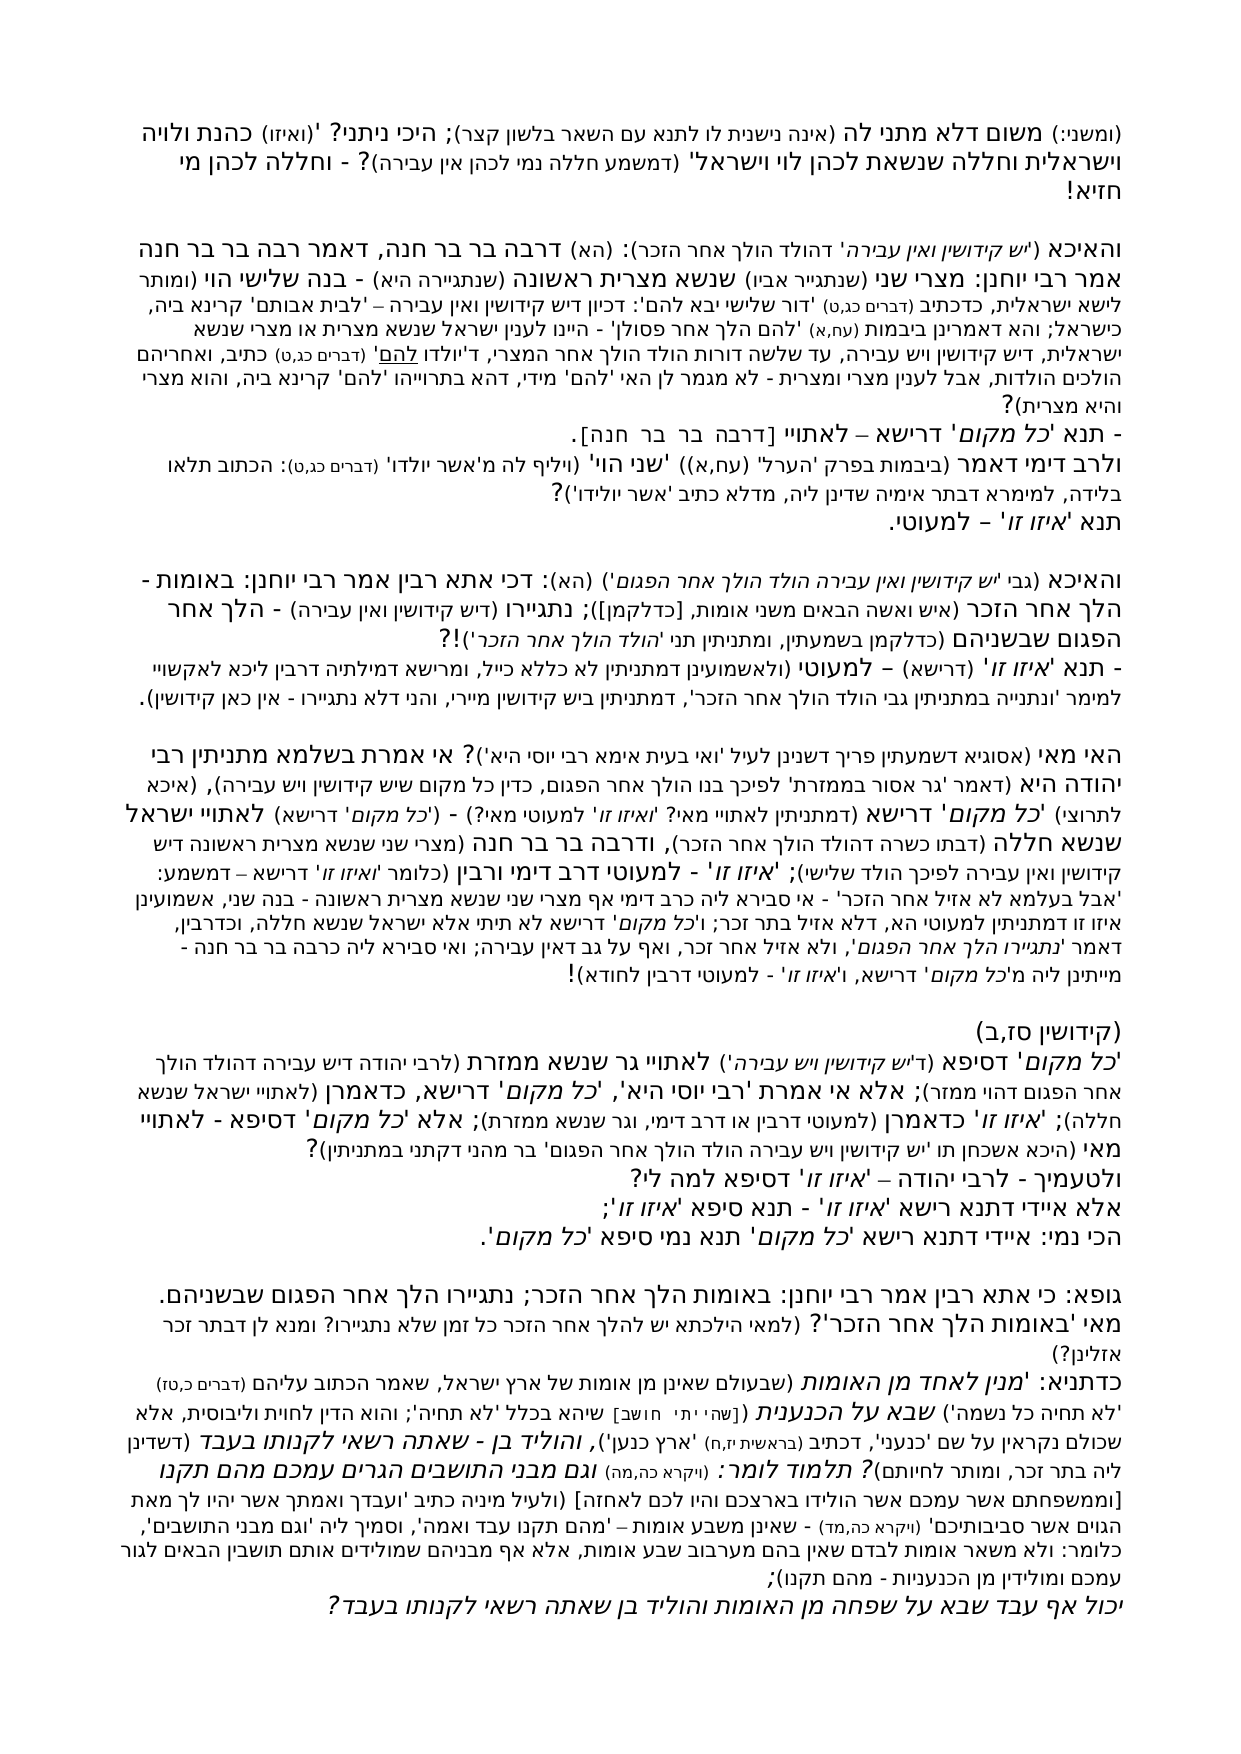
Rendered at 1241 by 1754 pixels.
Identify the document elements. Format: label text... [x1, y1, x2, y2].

text ולטעמיך - לרבי יהודה – 'איזו זו' דסיפא למה לי? [118, 1164, 1122, 1193]
text כדתניא: 'מנין לאחד מן האומות (שבעולם שאינן מן אומות של ארץ ישראל, שאמר הכתוב עליהם (דברים כ,טז) 'לא תחיה כל נשמה') שבא על הכנענית ([שהייתי חושב] שיהא בכלל 'לא תחיה'; והוא הדין לחוית וליבוסית, אלא שכולם נקראין על שם 'כנעני', דכתיב (בראשית יז,ח) 'ארץ כנען'), והוליד בן - שאתה רשאי לקנותו בעבד (דשדינן ליה בתר זכר, ומותר לחיותם)? תלמוד לומר: (ויקרא כה,מה) וגם מבני התושבים הגרים עמכם מהם תקנו [וממשפחתם אשר עמכם אשר הולידו בארצכם והיו לכם לאחזה] (ולעיל מיניה כתיב 'ועבדך ואמתך אשר יהיו לך מאת הגוים אשר סביבותיכם' (ויקרא כה,מד) - שאינן משבע אומות – 'מהם תקנו עבד ואמה', וסמיך ליה 'וגם מבני התושבים', כלומר: ולא משאר אומות לבדם שאין בהם מערבוב שבע אומות, אלא אף מבניהם שמולידים אותם תושבין הבאים לגור עמכם ומולידין מן הכנעניות - מהם תקנו); [118, 1367, 1122, 1592]
text תנא 'איזו זו' – למעוטי. [118, 507, 1122, 537]
text (ומשני:) משום דלא מתני לה (אינה נישנית לו לתנא עם השאר בלשון קצר); היכי ניתני? '(ואיזו) כהנת ולויה וישראלית וחללה שנשאת לכהן לוי וישראל' (דמשמע חללה נמי לכהן אין עבירה)? - וחללה לכהן מי חזיא! [118, 118, 1122, 206]
text 'כל מקום' דסיפא (ד'יש קידושין ויש עבירה') לאתויי גר שנשא ממזרת (לרבי יהודה דיש עבירה דהולד הולך אחר הפגום דהוי ממזר); אלא אי אמרת 'רבי יוסי היא', 'כל מקום' דרישא, כדאמרן (לאתויי ישראל שנשא חללה); 'איזו זו' כדאמרן (למעוטי דרבין או דרב דימי, וגר שנשא ממזרת); אלא 'כל מקום' דסיפא - לאתויי מאי (היכא אשכחן תו 'יש קידושין ויש עבירה הולד הולך אחר הפגום' בר מהני דקתני במתניתין)? [118, 1047, 1122, 1164]
text והאיכא ('יש קידושין ואין עבירה' דהולד הולך אחר הזכר): (הא) דרבה בר בר חנה, דאמר רבה בר בר חנה אמר רבי יוחנן: מצרי שני (שנתגייר אביו) שנשא מצרית ראשונה (שנתגיירה היא) - בנה שלישי הוי (ומותר לישא ישראלית, כדכתיב (דברים כג,ט) 'דור שלישי יבא להם': דכיון דיש קידושין ואין עבירה – 'לבית אבותם' קרינא ביה, כישראל; והא דאמרינן ביבמות (עח,א) 'להם הלך אחר פסולן' - היינו לענין ישראל שנשא מצרית או מצרי שנשא ישראלית, דיש קידושין ויש עבירה, עד שלשה דורות הולד הולך אחר המצרי, ד'יולדו להם' (דברים כג,ט) כתיב, ואחריהם הולכים הולדות, אבל לענין מצרי ומצרית - לא מגמר לן האי 'להם' מידי, דהא בתרוייהו 'להם' קרינא ביה, והוא מצרי והיא מצרית)? [118, 234, 1122, 419]
text האי מאי (אסוגיא דשמעתין פריך דשנינן לעיל 'ואי בעית אימא רבי יוסי היא')? אי אמרת בשלמא מתניתין רבי יהודה היא (דאמר 'גר אסור בממזרת' לפיכך בנו הולך אחר הפגום, כדין כל מקום שיש קידושין ויש עבירה), (איכא לתרוצי) 'כל מקום' דרישא (דמתניתין לאתויי מאי? 'ואיזו זו' למעוטי מאי?) - ('כל מקום' דרישא) לאתויי ישראל שנשא חללה (דבתו כשרה דהולד הולך אחר הזכר), ודרבה בר בר חנה (מצרי שני שנשא מצרית ראשונה דיש קידושין ואין עבירה לפיכך הולד שלישי); 'איזו זו' - למעוטי דרב דימי ורבין (כלומר 'ואיזו זו' דרישא – דמשמע: 'אבל בעלמא לא אזיל אחר הזכר' - אי סבירא ליה כרב דימי אף מצרי שני שנשא מצרית ראשונה - בנה שני, אשמועינן איזו זו דמתניתין למעוטי הא, דלא אזיל בתר זכר; ו'כל מקום' דרישא לא תיתי אלא ישראל שנשא חללה, וכדרבין, דאמר 'נתגיירו הלך אחר הפגום', ולא אזיל אחר זכר, ואף על גב דאין עבירה; ואי סבירא ליה כרבה בר בר חנה - מייתינן ליה מ'כל מקום' דרישא, ו'איזו זו' - למעוטי דרבין לחודא)! [118, 740, 1122, 989]
text (קידושין סז,ב) [118, 1017, 1122, 1047]
text והאיכא (גבי 'יש קידושין ואין עבירה הולד הולך אחר הפגום') (הא): דכי אתא רבין אמר רבי יוחנן: באומות - הלך אחר הזכר (איש ואשה הבאים משני אומות, [כדלקמן]); נתגיירו (דיש קידושין ואין עבירה) - הלך אחר הפגום שבשניהם (כדלקמן בשמעתין, ומתניתין תני 'הולד הולך אחר הזכר')!? [118, 565, 1122, 653]
text ולרב דימי דאמר (ביבמות בפרק 'הערל' (עח,א)) 'שני הוי' (ויליף לה מ'אשר יולדו' (דברים כג,ט): הכתוב תלאו בלידה, למימרא דבתר אימיה שדינן ליה, מדלא כתיב 'אשר יולידו')? [118, 449, 1122, 507]
text יכול אף עבד שבא על שפחה מן האומות והוליד בן שאתה רשאי לקנותו בעבד? [118, 1592, 1122, 1621]
text - תנא 'כל מקום' דרישא – לאתויי [דרבה בר בר חנה]. [118, 419, 1122, 449]
text גופא: כי אתא רבין אמר רבי יוחנן: באומות הלך אחר הזכר; נתגיירו הלך אחר הפגום שבשניהם. [118, 1280, 1122, 1309]
text הכי נמי: איידי דתנא רישא 'כל מקום' תנא נמי סיפא 'כל מקום'. [118, 1222, 1122, 1251]
text - תנא 'איזו זו' (דרישא) – למעוטי (ולאשמועינן דמתניתין לא כללא כייל, ומרישא דמילתיה דרבין ליכא לאקשויי למימר 'ונתנייה במתניתין גבי הולד הולך אחר הזכר', דמתניתין ביש קידושין מיירי, והני דלא נתגיירו - אין כאן קידושין). [118, 653, 1122, 711]
text אלא איידי דתנא רישא 'איזו זו' - תנא סיפא 'איזו זו'; [118, 1193, 1122, 1222]
text מאי 'באומות הלך אחר הזכר'? (למאי הילכתא יש להלך אחר הזכר כל זמן שלא נתגיירו? ומנא לן דבתר זכר אזלינן?) [118, 1309, 1122, 1367]
